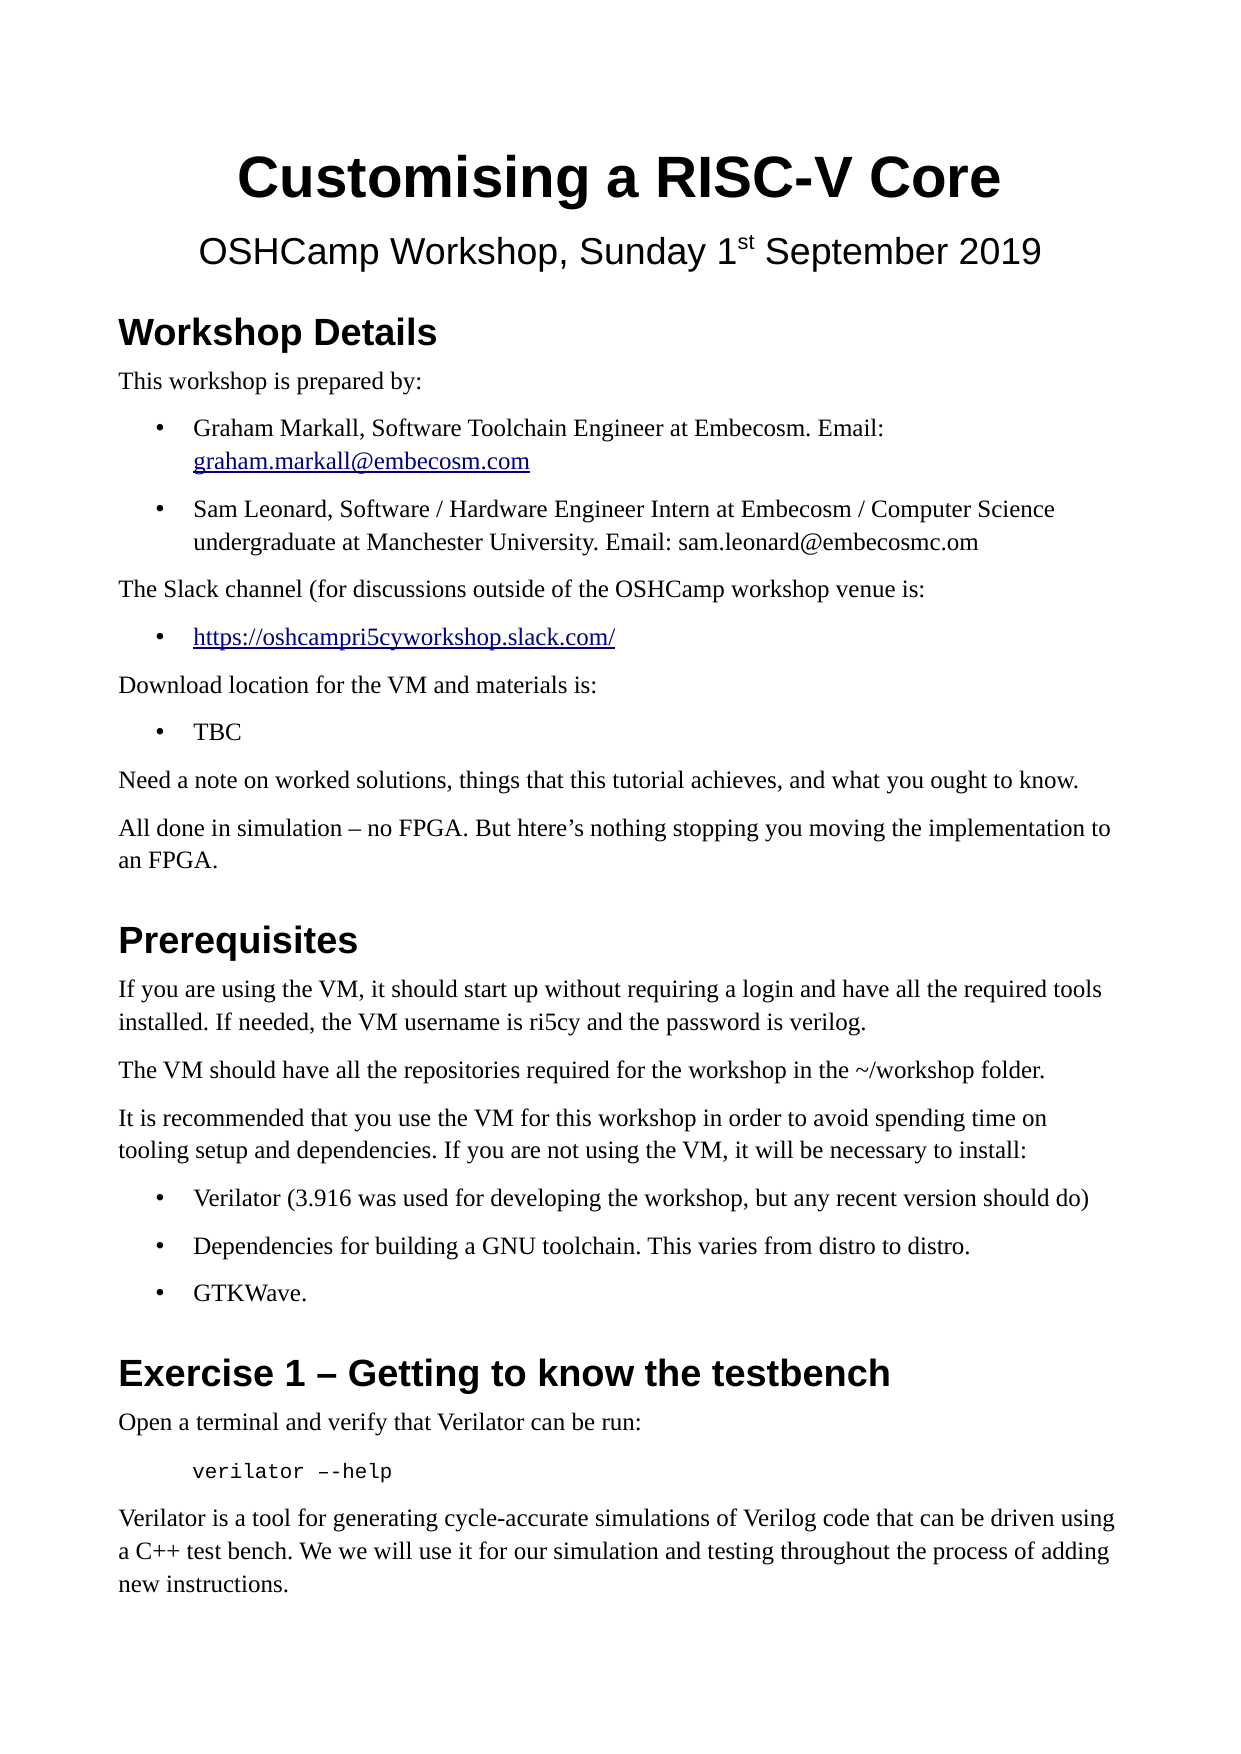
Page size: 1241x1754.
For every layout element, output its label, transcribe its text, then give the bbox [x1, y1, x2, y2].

subtitle OSHCamp Workshop, Sunday 1st September 2019 [118, 229, 1122, 272]
text Download location for the VM and materials is: [118, 670, 1122, 698]
title Customising a RISC-V Core [118, 143, 1122, 210]
list GTKWave. [156, 1278, 1122, 1307]
text This workshop is prepared by: [118, 366, 1122, 394]
text Open a terminal and verify that Verilator can be run: [118, 1407, 1122, 1436]
list Dependencies for building a GNU toolchain. This varies from distro to distro. [156, 1231, 1122, 1259]
list https://oshcampri5cyworkshop.slack.com/ [156, 622, 1122, 651]
subtitle Prerequisites [118, 918, 1122, 962]
list Verilator (3.916 was used for developing the workshop, but any recent version should do) [156, 1183, 1122, 1212]
text It is recommended that you use the VM for this workshop in order to avoid spending time on tooling setup and dependencies. If you are not using the VM, it will be necessary to install: [118, 1103, 1122, 1164]
text verilator –-help [118, 1455, 1122, 1484]
text The Slack channel (for discussions outside of the OSHCamp workshop venue is: [118, 574, 1122, 603]
list TBC [156, 717, 1122, 746]
text The VM should have all the repositories required for the workshop in the ~/workshop folder. [118, 1055, 1122, 1084]
text All done in simulation – no FPGA. But htere’s nothing stopping you moving the implementation to an FPGA. [118, 813, 1122, 874]
list Sam Leonard, Software / Hardware Engineer Intern at Embecosm / Computer Science undergraduate at Manchester University. Email: sam.leonard@embecosmc.om [156, 494, 1122, 556]
subtitle Workshop Details [118, 309, 1122, 353]
subtitle Exercise 1 – Getting to know the testbench [118, 1351, 1122, 1395]
text Verilator is a tool for generating cycle-accurate simulations of Verilog code that can be driven using a C++ test bench. We we will use it for our simulation and testing throughout the process of adding new instructions. [118, 1503, 1122, 1598]
list Graham Markall, Software Toolchain Engineer at Embecosm. Email: graham.markall@embecosm.com [156, 413, 1122, 475]
text If you are using the VM, it should start up without requiring a login and have all the required tools installed. If needed, the VM username is ri5cy and the password is verilog. [118, 974, 1122, 1036]
text Need a note on worked solutions, things that this tutorial achieves, and what you ought to know. [118, 765, 1122, 794]
